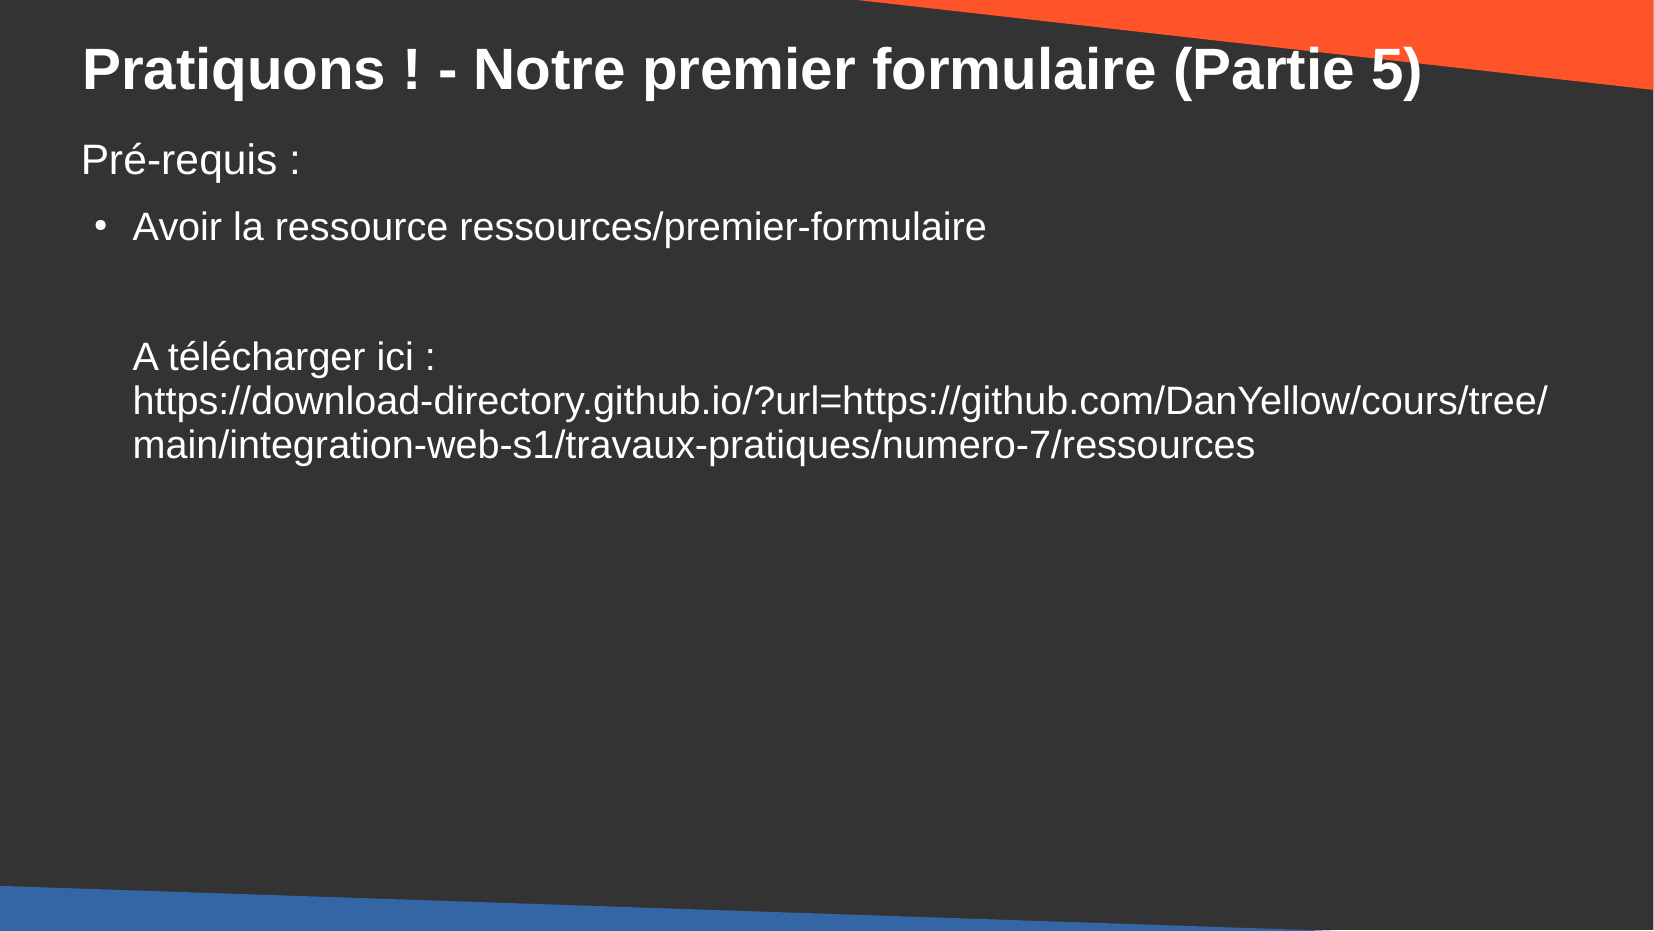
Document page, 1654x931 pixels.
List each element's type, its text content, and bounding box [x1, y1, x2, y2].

text_box [857, 0, 1654, 90]
text_box [0, 885, 1337, 931]
list Pré-requis : Avoir la ressource ressources/premier-formulaire A télécharger ici : https://download-directory.github.io/?url=https://github.com/DanYellow/cours/tree/main/integration-web-s1/travaux-pratiques/numero-7/ressources [80, 135, 1620, 473]
title Pratiquons ! - Notre premier formulaire (Partie 5) [82, 37, 1571, 114]
